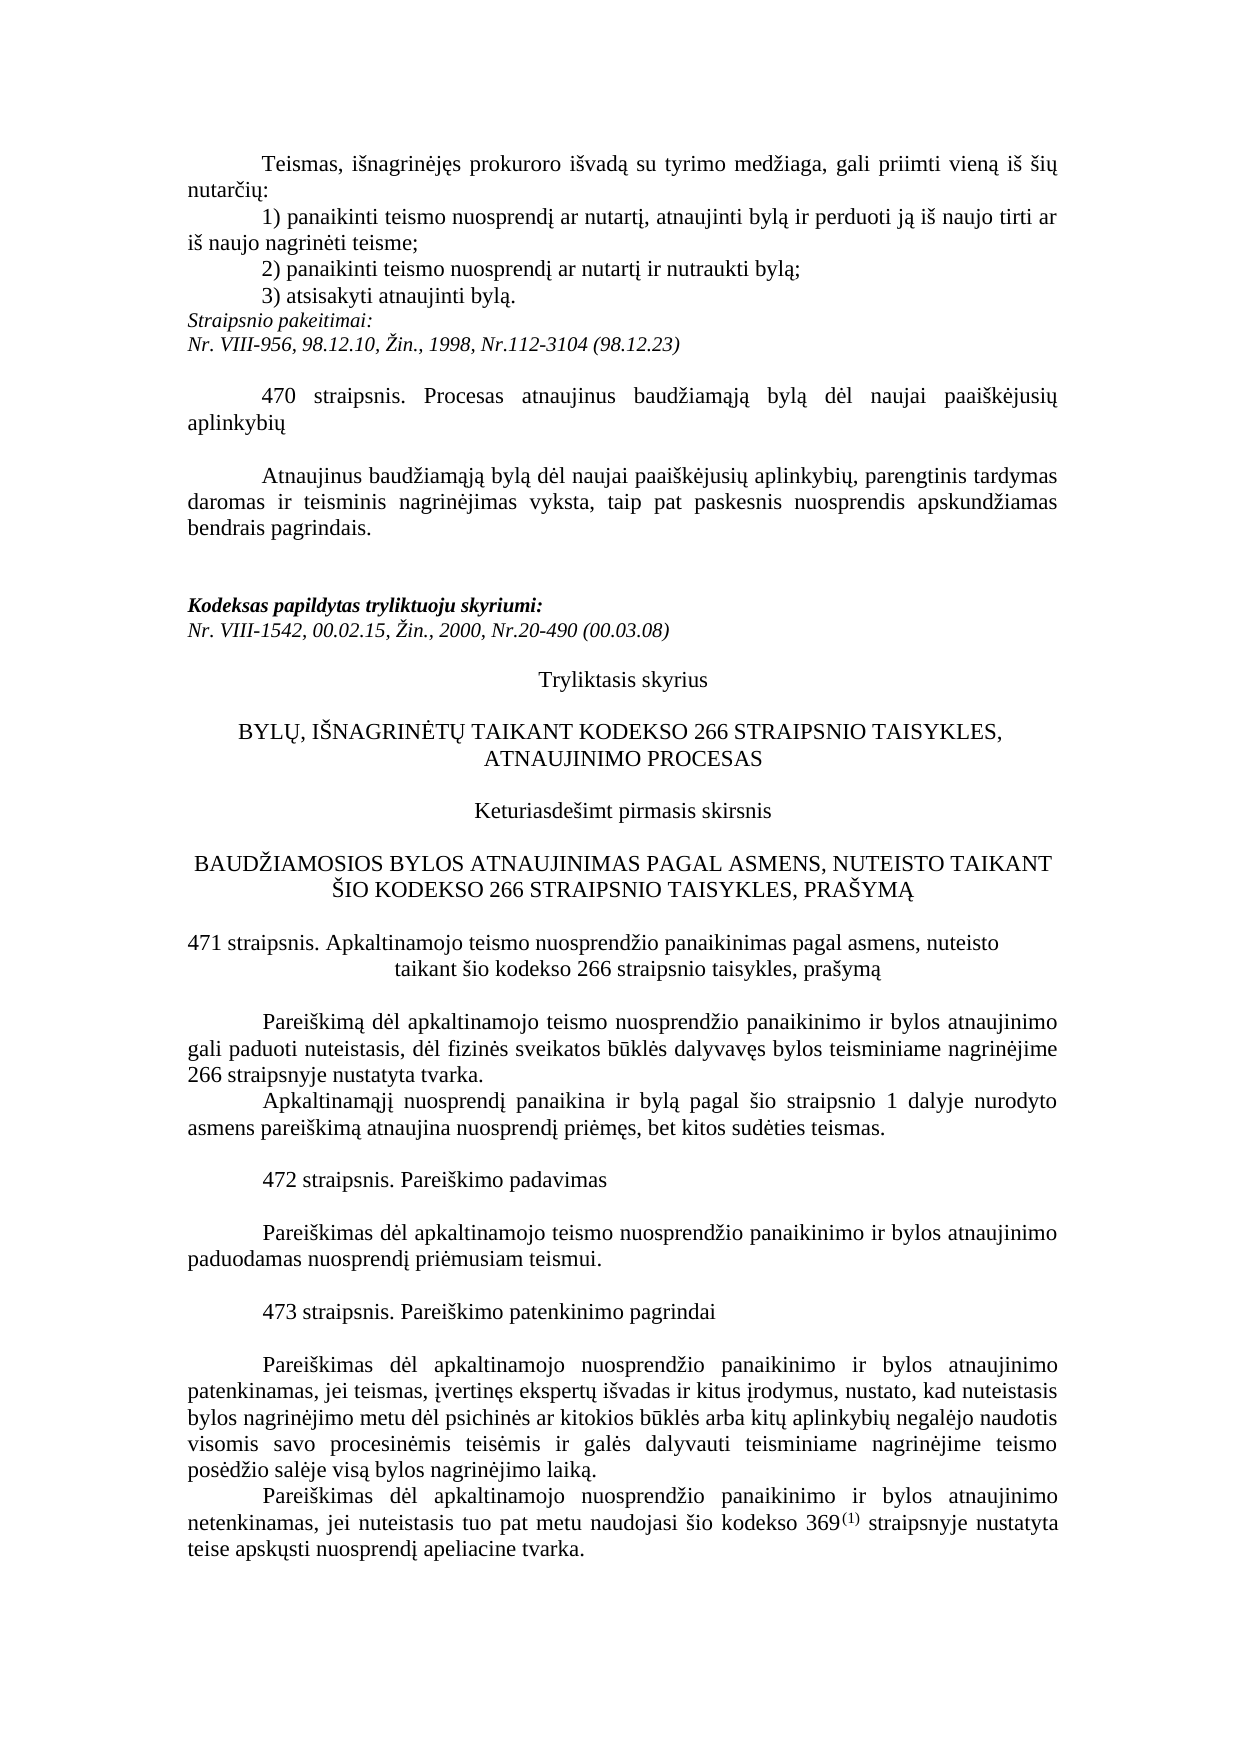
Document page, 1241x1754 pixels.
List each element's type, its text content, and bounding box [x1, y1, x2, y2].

text 3) atsisakyti atnaujinti bylą. [187, 282, 1059, 308]
text 471 straipsnis. Apkaltinamojo teismo nuosprendžio panaikinimas pagal asmens, nuteisto [187, 929, 1059, 956]
text Pareiškimas dėl apkaltinamojo nuosprendžio panaikinimo ir bylos atnaujinimo patenkinamas, jei teismas, įvertinęs ekspertų išvadas ir kitus įrodymus, nustato, kad nuteistasis bylos nagrinėjimo metu dėl psichinės ar kitokios būklės arba kitų aplinkybių negalėjo naudotis visomis savo procesinėmis teisėmis ir galės dalyvauti teisminiame nagrinėjime teismo posėdžio salėje visą bylos nagrinėjimo laiką. [187, 1351, 1059, 1483]
text Tryliktasis skyrius [187, 666, 1059, 692]
text BAUDŽIAMOSIOS BYLOS ATNAUJINIMAS PAGAL ASMENS, NUTEISTO TAIKANT ŠIO KODEKSO 266 STRAIPSNIO TAISYKLES, PRAŠYMĄ [187, 850, 1059, 903]
text Pareiškimas dėl apkaltinamojo teismo nuosprendžio panaikinimo ir bylos atnaujinimo paduodamas nuosprendį priėmusiam teismui. [187, 1219, 1059, 1272]
text Teismas, išnagrinėjęs prokuroro išvadą su tyrimo medžiaga, gali priimti vieną iš šių nutarčių: [187, 150, 1059, 203]
text 1) panaikinti teismo nuosprendį ar nutartį, atnaujinti bylą ir perduoti ją iš naujo tirti ar iš naujo nagrinėti teisme; [187, 203, 1059, 255]
text Nr. VIII-956, 98.12.10, Žin., 1998, Nr.112-3104 (98.12.23) [187, 332, 1059, 356]
text BYLŲ, IŠNAGRINĖTŲ TAIKANT KODEKSO 266 STRAIPSNIO TAISYKLES, [187, 718, 1059, 745]
text 2) panaikinti teismo nuosprendį ar nutartį ir nutraukti bylą; [187, 255, 1059, 282]
text Nr. VIII-1542, 00.02.15, Žin., 2000, Nr.20-490 (00.03.08) [187, 617, 1059, 642]
text Pareiškimas dėl apkaltinamojo nuosprendžio panaikinimo ir bylos atnaujinimo netenkinamas, jei nuteistasis tuo pat metu naudojasi šio kodekso 369(1) straipsnyje nustatyta teise apskųsti nuosprendį apeliacine tvarka. [187, 1483, 1059, 1562]
text Apkaltinamąjį nuosprendį panaikina ir bylą pagal šio straipsnio 1 dalyje nurodyto asmens pareiškimą atnaujina nuosprendį priėmęs, bet kitos sudėties teismas. [187, 1087, 1059, 1140]
text Straipsnio pakeitimai: [187, 308, 1059, 332]
text taikant šio kodekso 266 straipsnio taisykles, prašymą [187, 956, 1059, 982]
text 473 straipsnis. Pareiškimo patenkinimo pagrindai [187, 1298, 1059, 1324]
text 470 straipsnis. Procesas atnaujinus baudžiamąją bylą dėl naujai paaiškėjusių aplinkybių [187, 383, 1059, 435]
text Pareiškimą dėl apkaltinamojo teismo nuosprendžio panaikinimo ir bylos atnaujinimo gali paduoti nuteistasis, dėl fizinės sveikatos būklės dalyvavęs bylos teisminiame nagrinėjime 266 straipsnyje nustatyta tvarka. [187, 1008, 1059, 1087]
text ATNAUJINIMO PROCESAS [187, 745, 1059, 771]
text Kodeksas papildytas tryliktuoju skyriumi: [187, 593, 1059, 617]
text Keturiasdešimt pirmasis skirsnis [187, 797, 1059, 824]
text Atnaujinus baudžiamąją bylą dėl naujai paaiškėjusių aplinkybių, parengtinis tardymas daromas ir teisminis nagrinėjimas vyksta, taip pat paskesnis nuosprendis apskundžiamas bendrais pagrindais. [187, 462, 1059, 541]
text 472 straipsnis. Pareiškimo padavimas [187, 1166, 1059, 1193]
